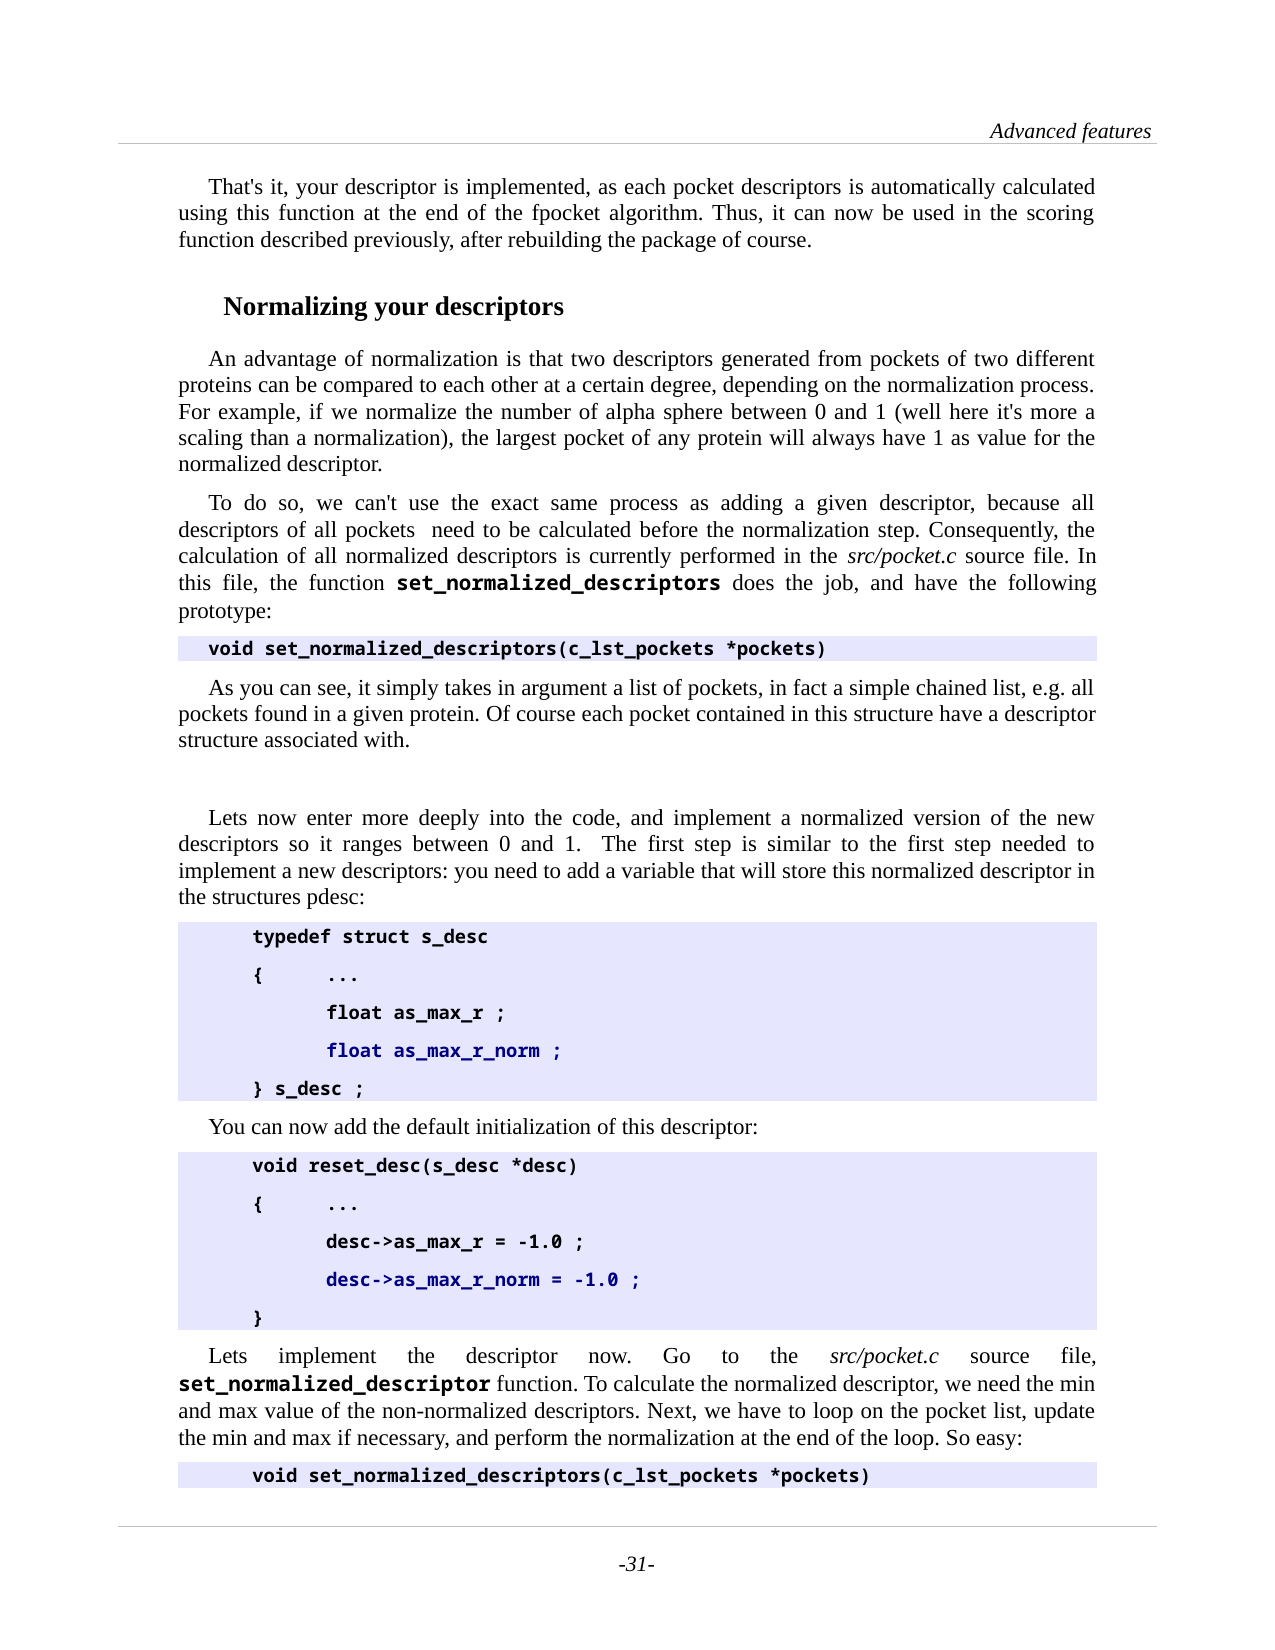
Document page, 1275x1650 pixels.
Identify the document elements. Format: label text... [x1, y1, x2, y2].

text } [178, 1304, 1097, 1330]
text desc->as_max_r_norm = -1.0 ; [178, 1266, 1097, 1292]
text That's it, your descriptor is implemented, as each pocket descriptors is automatically calculated using this function at the end of the fpocket algorithm. Thus, it can now be used in the scoring function described previously, after rebuilding the package of course. [178, 173, 1097, 252]
text Lets now enter more deeply into the code, and implement a normalized version of the new descriptors so it ranges between 0 and 1. The first step is similar to the first step needed to implement a new descriptors: you need to add a variable that will store this normalized descriptor in the structures pdesc: [178, 804, 1097, 909]
text You can now add the default initialization of this descriptor: [178, 1113, 1097, 1140]
text As you can see, it simply takes in argument a list of pockets, in fact a simple chained list, e.g. all pockets found in a given protein. Of course each pocket contained in this structure have a descriptor structure associated with. [178, 674, 1097, 753]
text { ... [178, 961, 1097, 987]
text To do so, we can't use the exact same process as adding a given descriptor, because all descriptors of all pockets need to be calculated before the normalization step. Consequently, the calculation of all normalized descriptors is currently performed in the src/pocket.c source file. In this file, the function set_normalized_descriptors does the job, and have the following prototype: [178, 489, 1097, 623]
text } s_desc ; [178, 1075, 1097, 1101]
text Lets implement the descriptor now. Go to the src/pocket.c source file, set_normalized_descriptor function. To calculate the normalized descriptor, we need the min and max value of the non-normalized descriptors. Next, we have to loop on the pocket list, update the min and max if necessary, and perform the normalization at the end of the loop. So easy: [178, 1342, 1097, 1450]
text typedef struct s_desc [178, 922, 1097, 949]
text float as_max_r ; [178, 999, 1097, 1025]
text An advantage of normalization is that two descriptors generated from pockets of two different proteins can be compared to each other at a certain degree, depending on the normalization process. For example, if we normalize the number of alpha sphere between 0 and 1 (well here it's more a scaling than a normalization), the largest pocket of any protein will always have 1 as value for the normalized descriptor. [178, 345, 1097, 477]
text void set_normalized_descriptors(c_lst_pockets *pockets) [178, 1462, 1097, 1488]
text { ... [178, 1190, 1097, 1216]
text void set_normalized_descriptors(c_lst_pockets *pockets) [178, 636, 1097, 661]
text desc->as_max_r = -1.0 ; [178, 1228, 1097, 1254]
subtitle Normalizing your descriptors [223, 290, 1157, 321]
text void reset_desc(s_desc *desc) [178, 1152, 1097, 1178]
text float as_max_r_norm ; [178, 1037, 1097, 1063]
